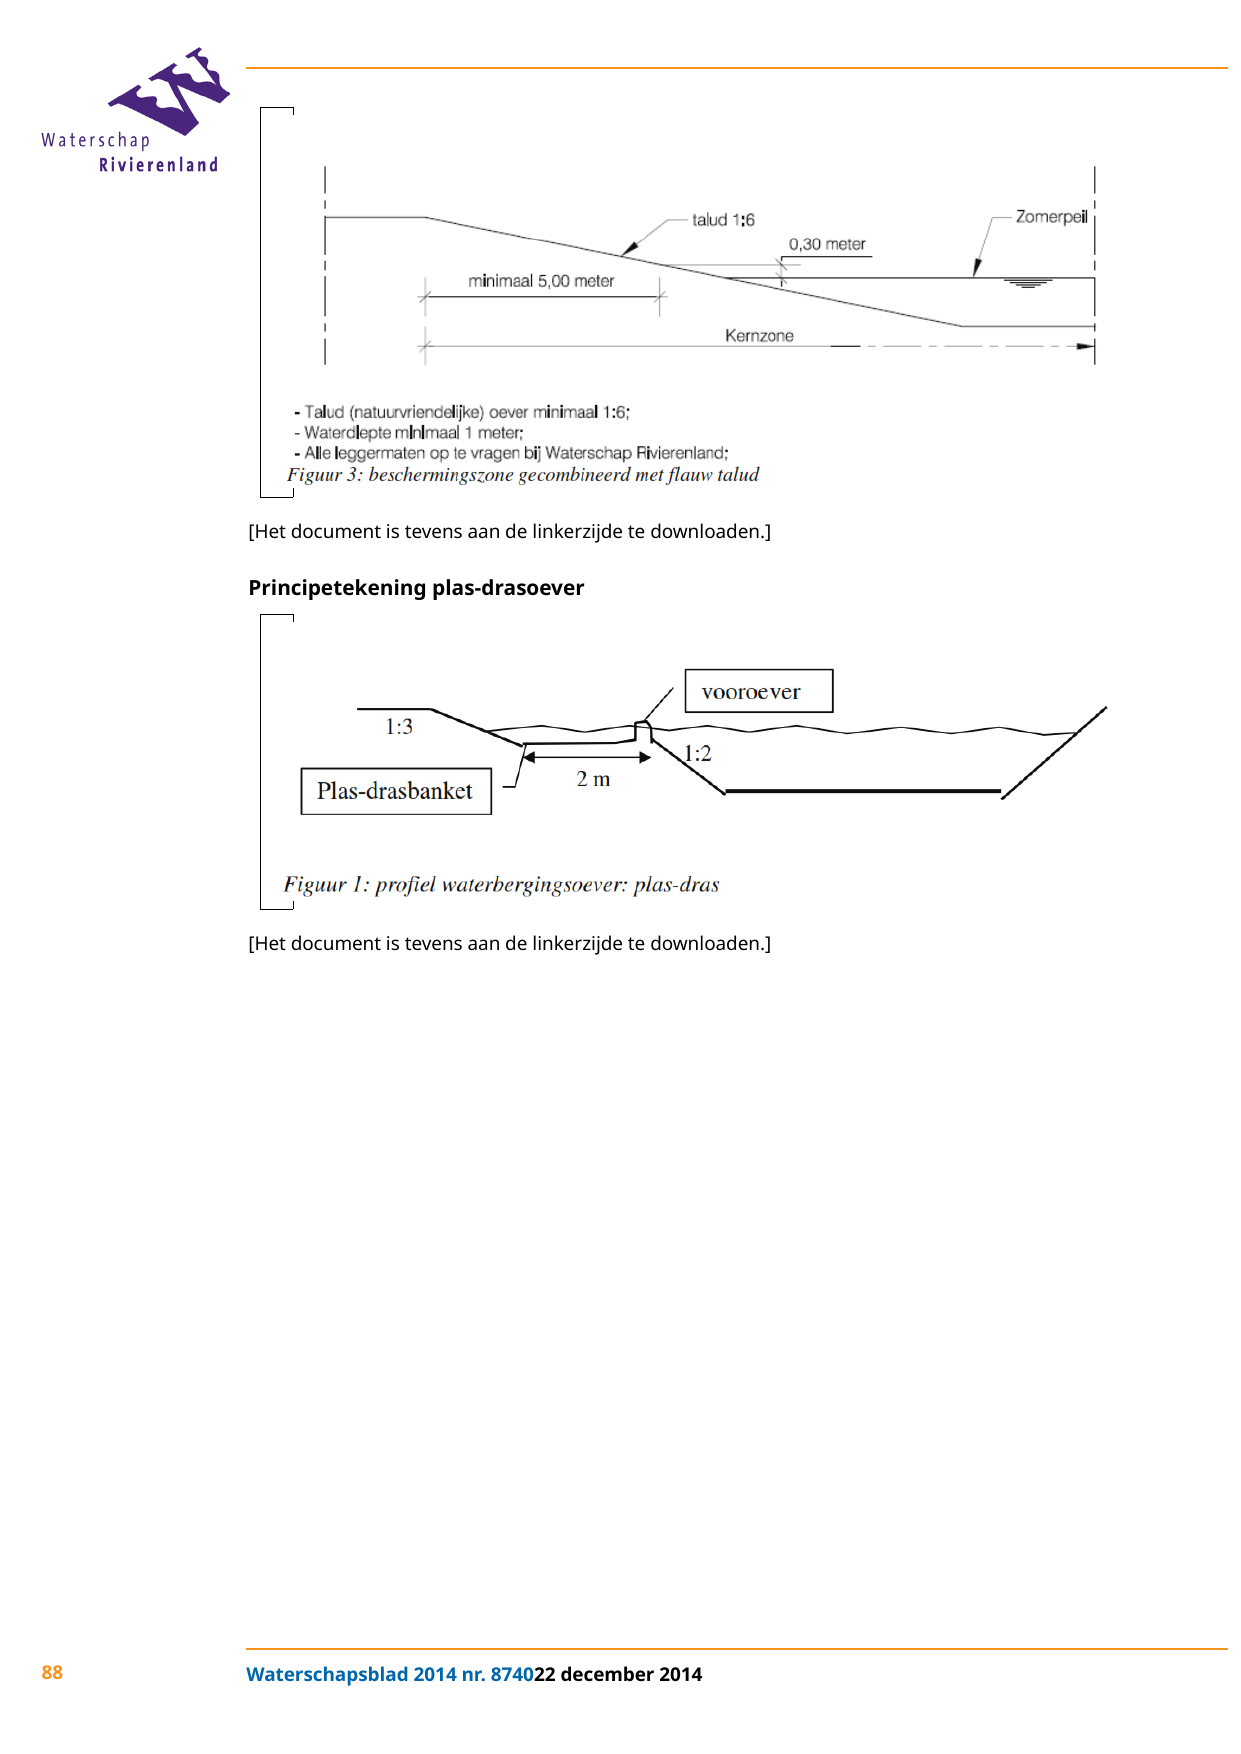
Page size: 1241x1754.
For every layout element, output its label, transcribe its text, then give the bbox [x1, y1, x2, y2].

text [Het document is tevens aan de linkerzijde te downloaden.] [248, 518, 1152, 544]
picture [268, 622, 1149, 901]
picture [41, 47, 231, 172]
text Principetekening plas-drasoever [248, 573, 1152, 602]
picture [268, 115, 1149, 488]
text [Het document is tevens aan de linkerzijde te downloaden.] [248, 931, 1152, 956]
